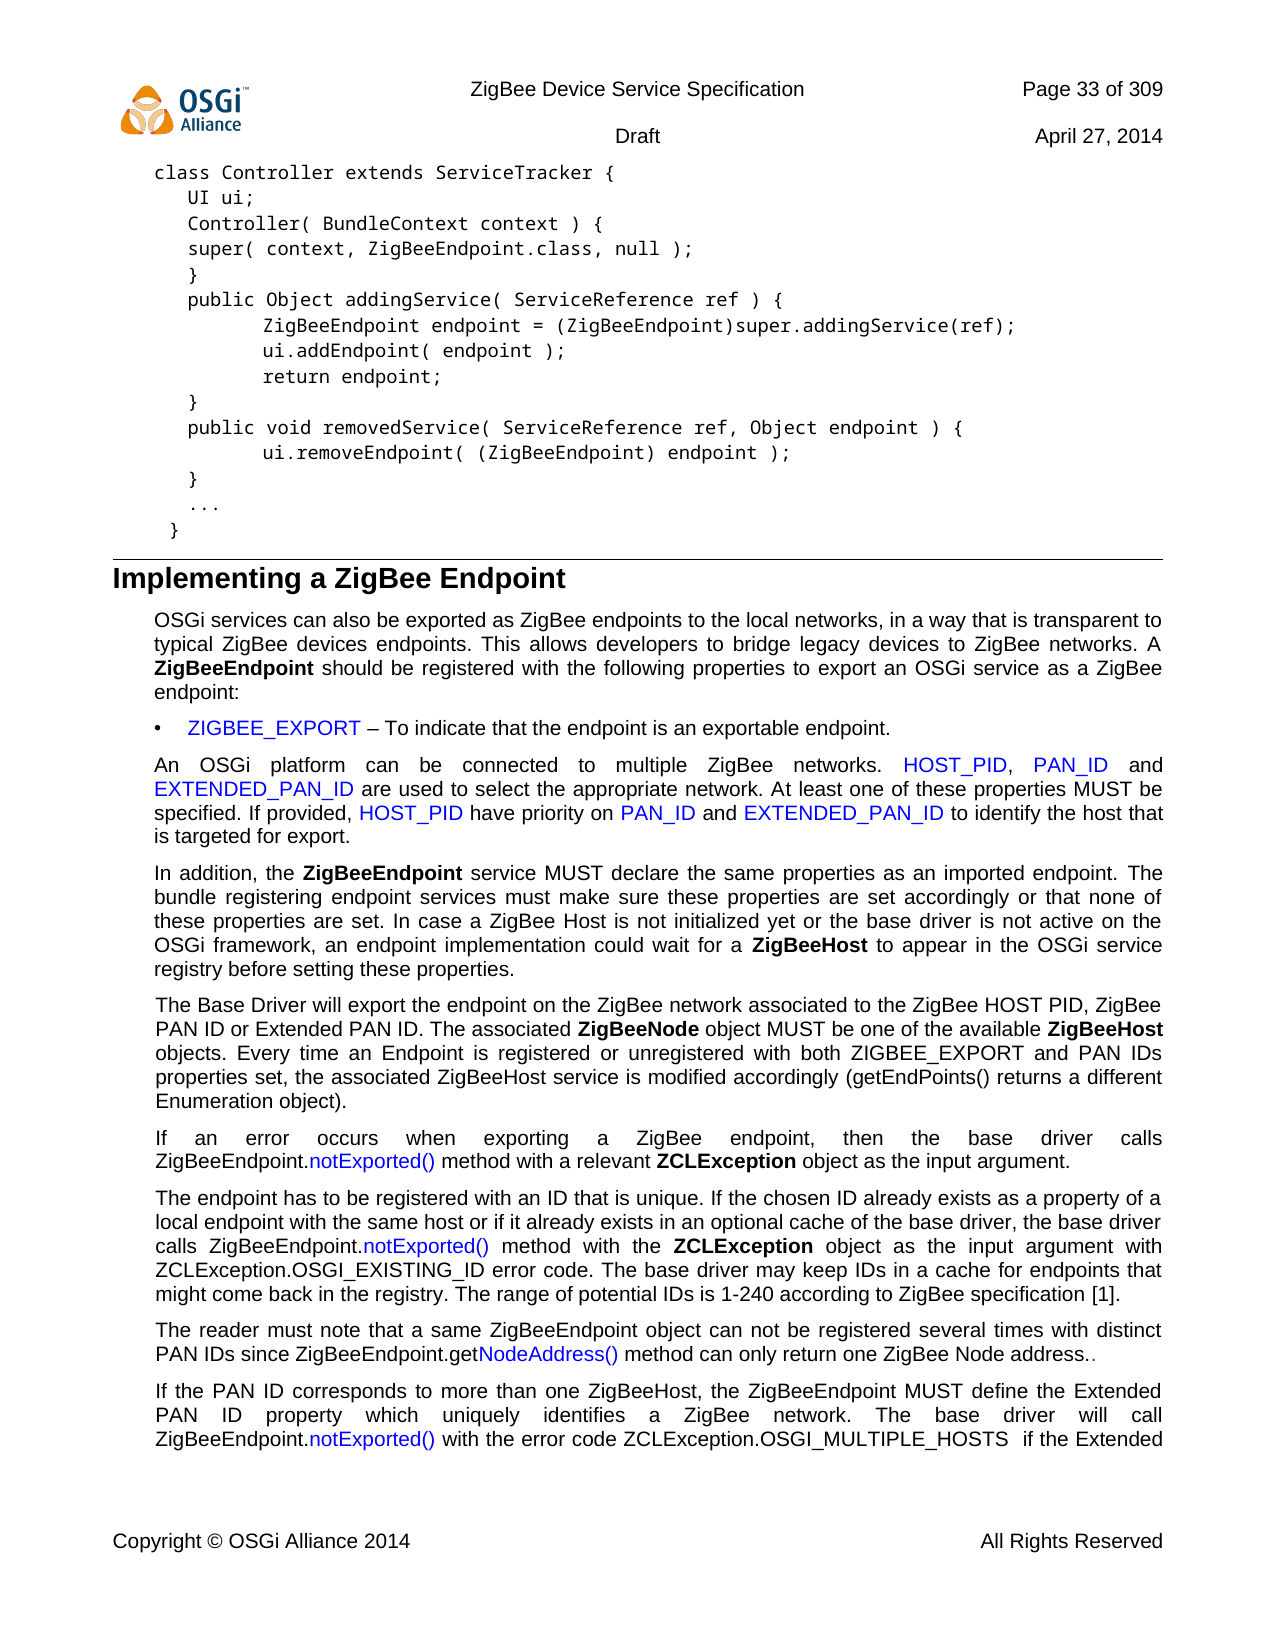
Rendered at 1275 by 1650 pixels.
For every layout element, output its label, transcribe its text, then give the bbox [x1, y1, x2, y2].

text The endpoint has to be registered with an ID that is unique. If the chosen ID already exists as a property of a local endpoint with the same host or if it already exists in an optional cache of the base driver, the base driver calls ZigBeeEndpoint.notExported() method with the ZCLException object as the input argument with ZCLException.OSGI_EXISTING_ID error code. The base driver may keep IDs in a cache for endpoints that might come back in the registry. The range of potential IDs is 1-240 according to ZigBee specification [1].. [155, 1186, 1163, 1306]
list ZIGBEE_EXPORT – To indicate that the endpoint is an exportable endpoint. [154, 716, 1163, 740]
list An OSGi platform can be connected to multiple ZigBee networks. HOST_PID, PAN_ID and EXTENDED_PAN_ID are used to select the appropriate network. At least one of these properties MUST be specified. If provided, HOST_PID have priority on PAN_ID and EXTENDED_PAN_ID to identify the host that is targeted for export. [154, 752, 1163, 848]
text OSGi services can also be exported as ZigBee endpoints to the local networks, in a way that is transparent to typical ZigBee devices endpoints. This allows developers to bridge legacy devices to ZigBee networks. A ZigBeeEndpoint should be registered with the following properties to export an OSGi service as a ZigBee endpoint: [154, 608, 1163, 703]
text } [112, 516, 1163, 542]
subtitle Implementing a ZigBee Endpoint [112, 560, 1163, 595]
list In addition, the ZigBeeEndpoint service MUST declare the same properties as an imported endpoint. The bundle registering endpoint services must make sure these properties are set accordingly or that none of these properties are set. In case a ZigBee Host is not initialized yet or the base driver is not active on the OSGi framework, an endpoint implementation could wait for a ZigBeeHost to appear in the OSGi service registry before setting these properties. [154, 861, 1163, 981]
text UI ui; [112, 184, 1163, 210]
text super( context, ZigBeeEndpoint.class, null ); [112, 236, 1163, 261]
text If the PAN ID corresponds to more than one ZigBeeHost, the ZigBeeEndpoint MUST define the Extended PAN ID property which uniquely identifies a ZigBee network. The base driver will call ZigBeeEndpoint.notExported() with the error code ZCLException.OSGI_MULTIPLE_HOSTS if the Extended [155, 1378, 1163, 1450]
text public void removedService( ServiceReference ref, Object endpoint ) { [112, 414, 1163, 440]
picture [113, 78, 257, 142]
text ... [112, 491, 1163, 516]
list If an error occurs when exporting a ZigBee endpoint, then the base driver calls ZigBeeEndpoint.notExported() method with a relevant ZCLException object as the input argument. [155, 1125, 1163, 1173]
text Controller( BundleContext context ) { [112, 210, 1163, 236]
text class Controller extends ServiceTracker { [154, 159, 1163, 184]
text } [112, 389, 1163, 414]
text } [112, 465, 1163, 491]
list The Base Driver will export the endpoint on the ZigBee network associated to the ZigBee HOST PID, ZigBee PAN ID or Extended PAN ID. The associated ZigBeeNode object MUST be one of the available ZigBeeHost objects. Every time an Endpoint is registered or unregistered with both ZIGBEE_EXPORT and PAN IDs properties set, the associated ZigBeeHost service is modified accordingly (getEndPoints() returns a different Enumeration object). [155, 993, 1163, 1113]
text public Object addingService( ServiceReference ref ) { [112, 287, 1163, 312]
text The reader must note that a same ZigBeeEndpoint object can not be registered several times with distinct PAN IDs since ZigBeeEndpoint.getNodeAddress() method can only return one ZigBee Node address.. [155, 1318, 1163, 1366]
text return endpoint; [112, 363, 1163, 389]
text ZigBeeEndpoint endpoint = (ZigBeeEndpoint)super.addingService(ref); [112, 312, 1163, 338]
text ui.removeEndpoint( (ZigBeeEndpoint) endpoint ); [112, 440, 1163, 465]
text ui.addEndpoint( endpoint ); [112, 338, 1163, 363]
text } [112, 261, 1163, 287]
